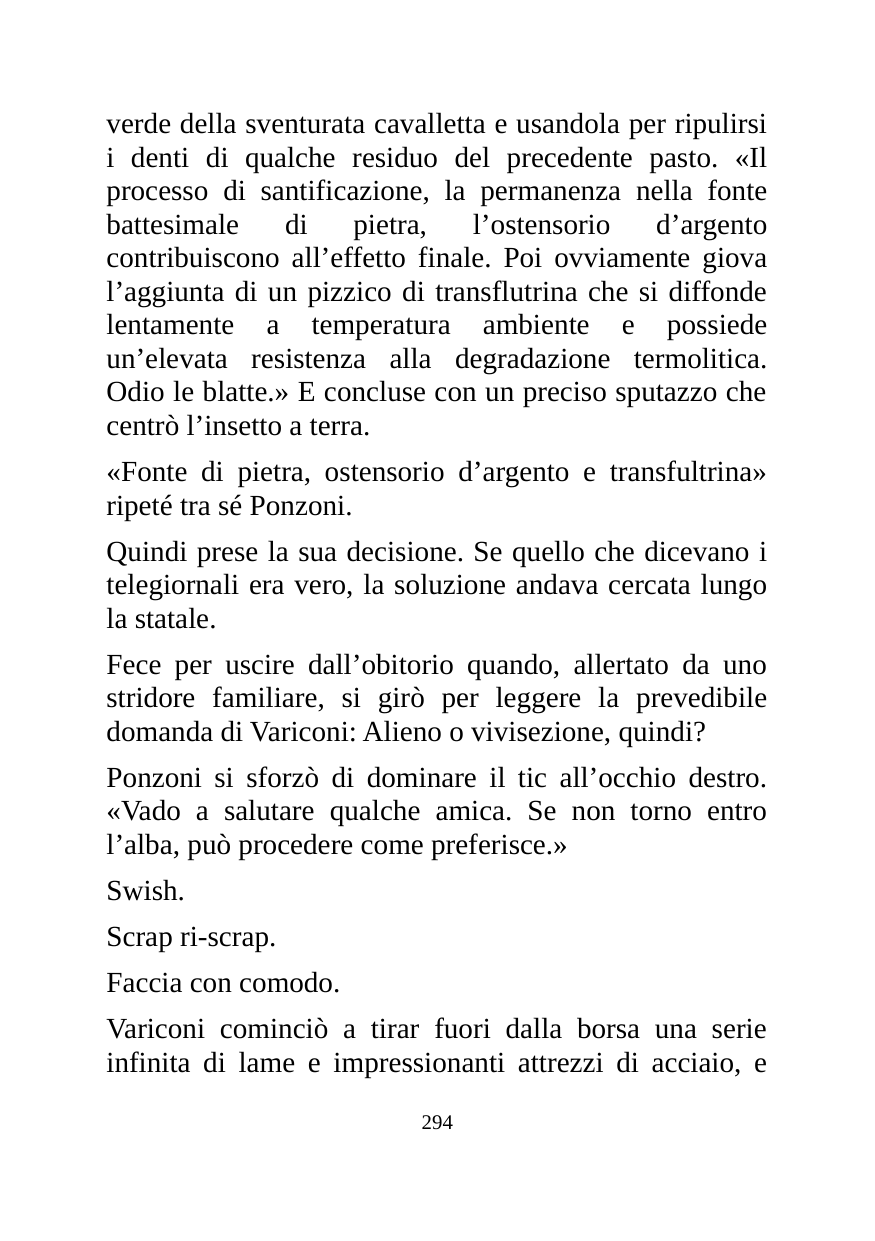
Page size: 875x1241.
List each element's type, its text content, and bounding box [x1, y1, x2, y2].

text Ponzoni si sforzò di dominare il tic all’occhio destro. «Vado a salutare qualche amica. Se non torno entro l’alba, può procedere come preferisce.» [106, 760, 768, 861]
text Swish. [106, 873, 768, 907]
text «Fonte di pietra, ostensorio d’argento e transfultrina» ripeté tra sé Ponzoni. [106, 454, 768, 521]
text verde della sventurata cavalletta e usandola per ripulirsi i denti di qualche residuo del precedente pasto. «Il processo di santificazione, la permanenza nella fonte battesimale di pietra, l’ostensorio d’argento contribuiscono all’effetto finale. Poi ovviamente giova l’aggiunta di un pizzico di transflutrina che si diffonde lentamente a temperatura ambiente e possiede un’elevata resistenza alla degradazione termolitica. Odio le blatte.» E concluse con un preciso sputazzo che centrò l’insetto a terra. [106, 106, 768, 442]
text Quindi prese la sua decisione. Se quello che dicevano i telegiornali era vero, la soluzione andava cercata lungo la statale. [106, 534, 768, 634]
text Variconi cominciò a tirar fuori dalla borsa una serie infinita di lame e impressionanti attrezzi di acciaio, e [106, 1011, 768, 1078]
text Scrap ri-scrap. [106, 919, 768, 953]
text Faccia con comodo. [106, 965, 768, 999]
text Fece per uscire dall’obitorio quando, allertato da uno stridore familiare, si girò per leggere la prevedibile domanda di Variconi: Alieno o vivisezione, quindi? [106, 647, 768, 747]
